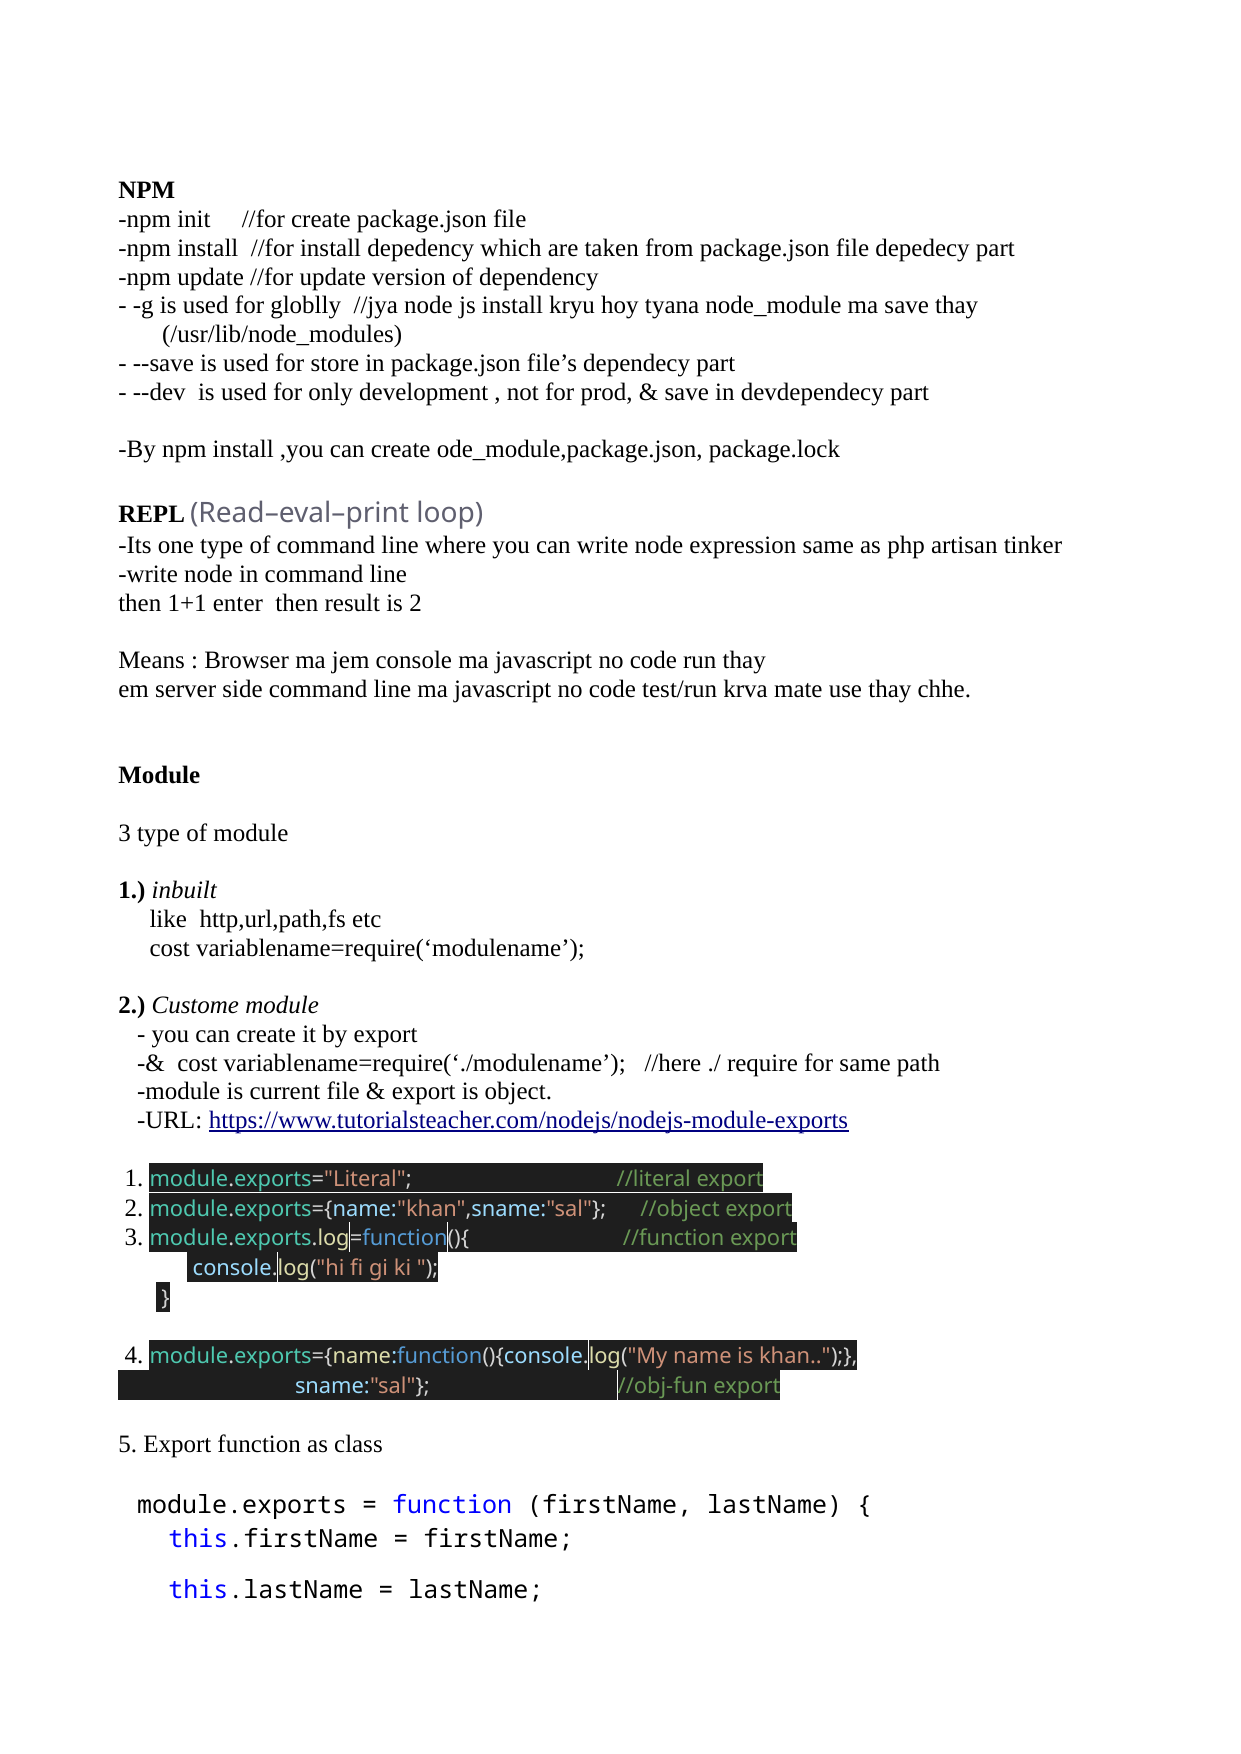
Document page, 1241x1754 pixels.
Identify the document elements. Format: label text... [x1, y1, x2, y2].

text cost variablename=require(‘modulename’); [118, 933, 1122, 961]
text module.exports = function (firstName, lastName) { [118, 1486, 1122, 1520]
text (/usr/lib/node_modules) [118, 319, 1122, 348]
text 4. module.exports={name:function(){console.log("My name is khan..");}, [118, 1340, 1122, 1370]
text -write node in command line [118, 559, 1122, 588]
text -& cost variablename=require(‘./modulename’); //here ./ require for same path [118, 1048, 1122, 1076]
text console.log("hi fi gi ki "); [118, 1252, 1122, 1282]
text - --save is used for store in package.json file’s dependecy part [118, 348, 1122, 377]
text - you can create it by export [118, 1019, 1122, 1048]
text REPL (Read–eval–print loop) [118, 492, 1122, 530]
text - -g is used for globlly //jya node js install kryu hoy tyana node_module ma save thay [118, 291, 1122, 319]
text -By npm install ,you can create ode_module,package.json, package.lock [118, 434, 1122, 463]
text em server side command line ma javascript no code test/run krva mate use thay chhe. [118, 674, 1122, 703]
text } [118, 1282, 1122, 1312]
text -module is current file & export is object. [118, 1076, 1122, 1105]
text Module [118, 760, 1122, 789]
text 1.) inbuilt [118, 875, 1122, 904]
text 2.) Custome module [118, 990, 1122, 1019]
text -npm update //for update version of dependency [118, 262, 1122, 291]
text then 1+1 enter then result is 2 [118, 588, 1122, 616]
text NPM [118, 176, 1122, 204]
text 1. module.exports="Literal"; //literal export [118, 1163, 1122, 1192]
text this.lastName = lastName; [118, 1571, 1122, 1605]
text -Its one type of command line where you can write node expression same as php artisan tinker [118, 530, 1122, 559]
text sname:"sal"}; //obj-fun export [118, 1370, 1122, 1400]
text 3 type of module [118, 818, 1122, 846]
text 2. module.exports={name:"khan",sname:"sal"}; //object export [118, 1192, 1122, 1222]
text -npm init //for create package.json file [118, 204, 1122, 233]
text Means : Browser ma jem console ma javascript no code run thay [118, 645, 1122, 674]
text 3. module.exports.log=function(){ //function export [118, 1222, 1122, 1252]
text like http,url,path,fs etc [118, 904, 1122, 933]
text - --dev is used for only development , not for prod, & save in devdependecy part [118, 377, 1122, 406]
text -URL: https://www.tutorialsteacher.com/nodejs/nodejs-module-exports [118, 1105, 1122, 1134]
text -npm install //for install depedency which are taken from package.json file depedecy part [118, 233, 1122, 262]
text 5. Export function as class [118, 1429, 1122, 1457]
text this.firstName = firstName; [118, 1520, 1122, 1554]
